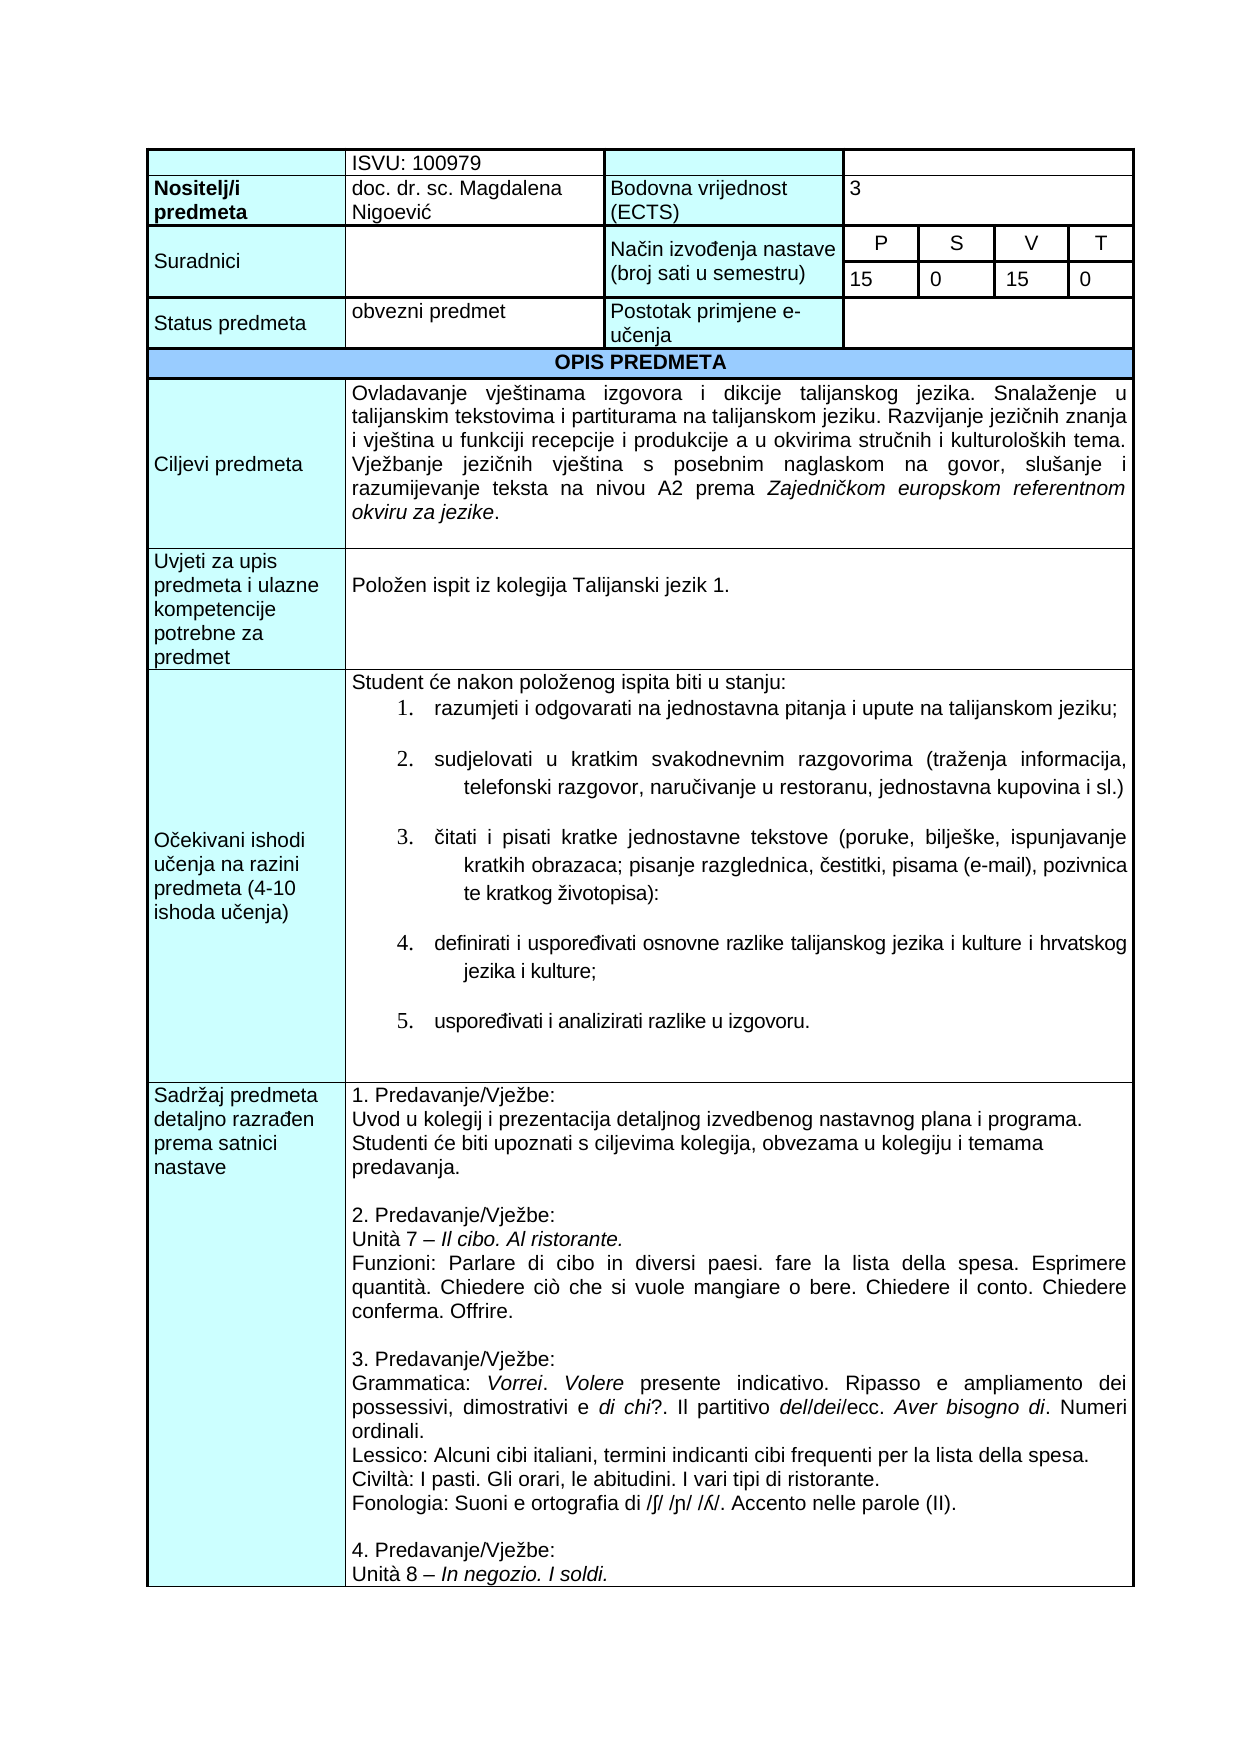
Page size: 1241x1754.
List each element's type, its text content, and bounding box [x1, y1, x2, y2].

table_cell Student će nakon položenog ispita biti u stanju: razumjeti i odgovarati na jednostavna pitanja i upute na talijanskom jeziku; sudjelovati u kratkim svakodnevnim razgovorima (traženja informacija, telefonski razgovor, naručivanje u restoranu, jednostavna kupovina i sl.) čitati i pisati kratke jednostavne tekstove (poruke, bilješke, ispunjavanje kratkih obrazaca; pisanje razglednica, čestitki, pisama (e-mail), pozivnica te kratkog životopisa): definirati i uspoređivati osnovne razlike talijanskog jezika i kulture i hrvatskog jezika i kulture; uspoređivati i analizirati razlike u izgovoru. [346, 670, 1132, 1082]
table_cell Uvjeti za upis predmeta i ulazne kompetencije potrebne za predmet [149, 549, 345, 669]
table_cell T [1070, 227, 1132, 259]
table_cell [149, 151, 345, 175]
table_cell 0 [920, 263, 993, 296]
table_cell [845, 299, 1132, 347]
table_cell Postotak primjene e-učenja [606, 299, 842, 347]
table_cell Bodovna vrijednost (ECTS) [606, 176, 842, 224]
table_cell [606, 151, 842, 175]
table_cell Položen ispit iz kolegija Talijanski jezik 1. [346, 549, 1132, 669]
table_cell doc. dr. sc. Magdalena Nigoević [346, 176, 603, 224]
table_cell 3 [845, 176, 1132, 224]
table_cell 15 [996, 263, 1067, 296]
table_cell 0 [1070, 263, 1132, 296]
table_cell S [920, 227, 993, 259]
table_cell Očekivani ishodi učenja na razini predmeta (4-10 ishoda učenja) [149, 670, 345, 1082]
table_cell Način izvođenja nastave (broj sati u semestru) [606, 227, 842, 296]
table_cell Sadržaj predmeta detaljno razrađen prema satnici nastave [149, 1083, 345, 1586]
table_cell Ovladavanje vještinama izgovora i dikcije talijanskog jezika. Snalaženje u talijanskim tekstovima i partiturama na talijanskom jeziku. Razvijanje jezičnih znanja i vještina u funkciji recepcije i produkcije a u okvirima stručnih i kulturoloških tema. Vježbanje jezičnih vještina s posebnim naglaskom na govor, slušanje i razumijevanje teksta na nivou A2 prema Zajedničkom europskom referentnom okviru za jezike. [346, 380, 1132, 548]
table_cell 15 [845, 263, 917, 296]
table_cell Ciljevi predmeta [149, 380, 345, 548]
table_cell [845, 151, 1132, 175]
table_cell Suradnici [149, 227, 345, 296]
table_cell 1. Predavanje/Vježbe: Uvod u kolegij i prezentacija detaljnog izvedbenog nastavnog plana i programa. Studenti će biti upoznati s ciljevima kolegija, obvezama u kolegiju i temama predavanja. 2. Predavanje/Vježbe: Unità 7 – Il cibo. Al ristorante. Funzioni: Parlare di cibo in diversi paesi. fare la lista della spesa. Esprimere quantità. Chiedere ciò che si vuole mangiare o bere. Chiedere il conto. Chiedere conferma. Offrire. 3. Predavanje/Vježbe: Grammatica: Vorrei. Volere presente indicativo. Ripasso e ampliamento dei possessivi, dimostrativi e di chi?. Il partitivo del/dei/ecc. Aver bisogno di. Numeri ordinali. Lessico: Alcuni cibi italiani, termini indicanti cibi frequenti per la lista della spesa. Civiltà: I pasti. Gli orari, le abitudini. I vari tipi di ristorante. Fonologia: Suoni e ortografia di /ʃ/ /ɲ/ /ʎ/. Accento nelle parole (II). 4. Predavanje/Vježbe: Unità 8 – In negozio. I soldi. [346, 1083, 1132, 1586]
table_cell V [996, 227, 1067, 259]
table_cell obvezni predmet [346, 299, 603, 347]
table_cell Nositelj/i predmeta [149, 176, 345, 224]
table_cell Status predmeta [149, 299, 345, 347]
table_cell ISVU: 100979 [346, 151, 603, 175]
table_cell P [845, 227, 917, 259]
table_cell [346, 227, 603, 296]
table_cell OPIS PREDMETA [149, 350, 1132, 377]
